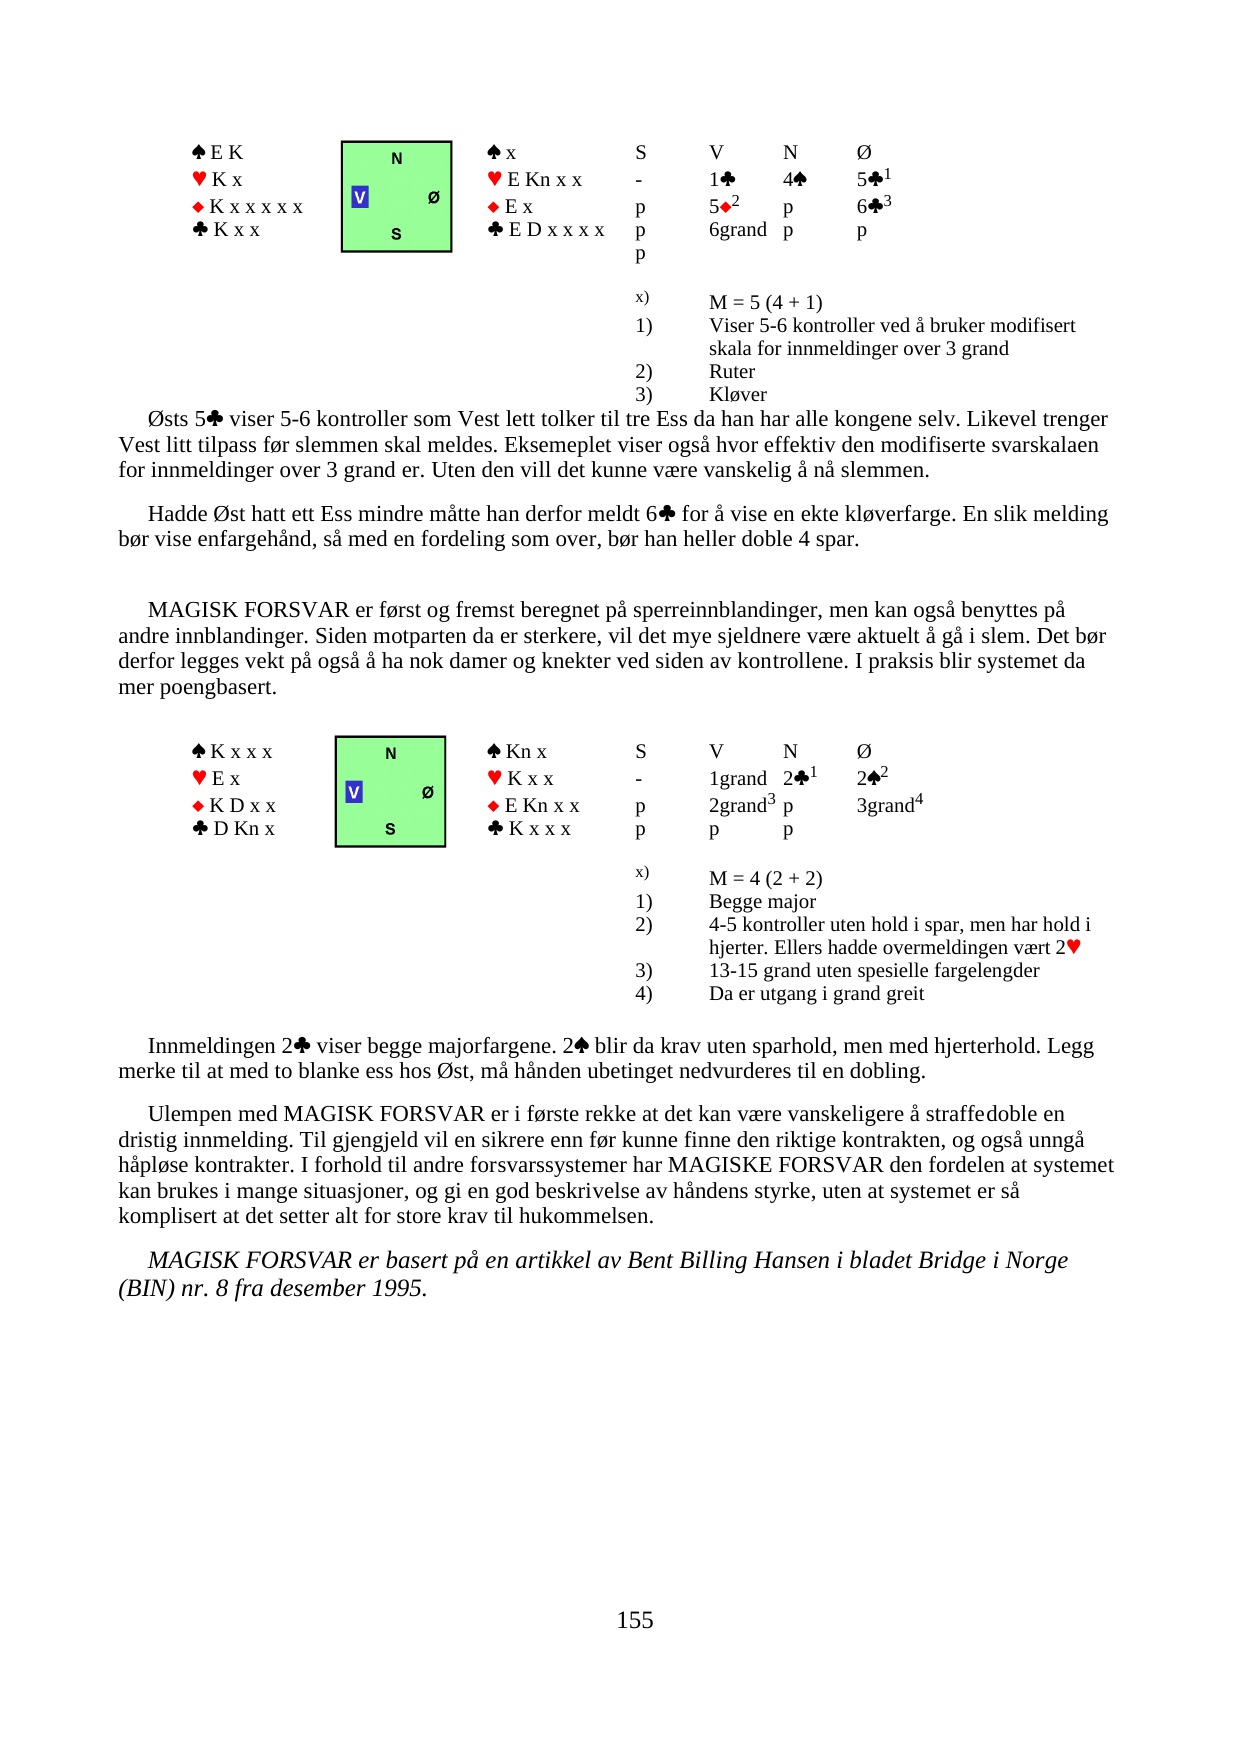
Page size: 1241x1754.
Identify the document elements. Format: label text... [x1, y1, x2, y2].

text Ulempen med MAGISK FORSVAR er i første rekke at det kan være vanskeligere å straffe­doble en dristig innmelding. Til gjengjeld vil en sikrere enn før kunne finne den riktige kontrakten, og også unngå håpløse kontrakter. I forhold til andre for­svarssystemer har MAGISKE FORSVAR den fordelen at systemet kan brukes i mange situasjoner, og gi en god beskri­velse av håndens styrke, uten at syste­met er så komplisert at det setter alt for store krav til hukommelsen. [118, 1101, 1122, 1229]
picture [340, 140, 453, 253]
text 1) Begge major 2) 4-5 kontroller uten hold i spar, men har hold i hjerter. Ellers hadde overmeldingen vært 2© 3) 13-15 grand uten spesielle fargelengder 4) Da er utgang i grand greit [118, 890, 1122, 1005]
text Innmeldingen 2§ viser begge major­fargene. 2ª blir da krav uten spar­­hold, men med hjerterhold. Legg merke til at med to blanke ess hos Øst, må hån­den ubetinget nedvurderes til en dobling. [118, 1033, 1122, 1084]
text x) M = 5 (4 + 1) [118, 287, 1122, 314]
text x) M = 4 (2 + 2) [118, 863, 1122, 890]
text MAGISK FORSVAR er først og fremst beregnet på sperreinnblandinger, men kan også benyttes på andre innblandin­ger. Siden motparten da er sterkere, vil det mye sjeldnere være aktuelt å gå i slem. Det bør derfor legges vekt på også å ha nok damer og knekter ved siden av kon­trollene. I praksis blir systemet da mer poeng­basert. [118, 597, 1122, 699]
text Østs 5§ viser 5-6 kon­troller som Vest lett tolker til tre Ess da han har alle kongene selv. Likevel trenger Vest litt tilpass før slemmen skal meldes. Eksemeplet viser også hvor effektiv den modifiserte svarskalaen for innmeldinger over 3 grand er. Uten den vill det kunne være vanskelig å nå slemmen. [118, 406, 1122, 483]
text 1) Viser 5-6 kontroller ved å bruker modifisert skala for innmeldinger over 3 grand 2) Ruter 3) Kløver [118, 314, 1122, 406]
text MAGISK FORSVAR er basert på en artikkel av Bent Billing Hansen i bladet Bridge i Norge (BIN) nr. 8 fra desember 1995. [118, 1247, 1122, 1302]
picture [334, 735, 447, 848]
text Hadde Øst hatt ett Ess mindre måtte han derfor meldt 6§ for å vise en ekte kløverfarge. En slik melding bør vise en­farge­­hånd, så med en fordeling som over, bør han heller doble 4 spar. [118, 501, 1122, 552]
text ª K x x x ª Kn x S V N Ø © E x © K x x - 1grand 2§1 2ª2 ¨ K D x x ¨ E Kn x x p 2grand3 p 3grand4 § D Kn x § K x x x p p p [118, 717, 1122, 840]
text ª E K ª x S V N Ø © K x © E Kn x x - 1§ 4ª 5§1 ¨ K x x x x x ¨ E x p 5¨2 p 6§3 § K x x § E D x x x x p 6grand p p p [118, 141, 1122, 287]
